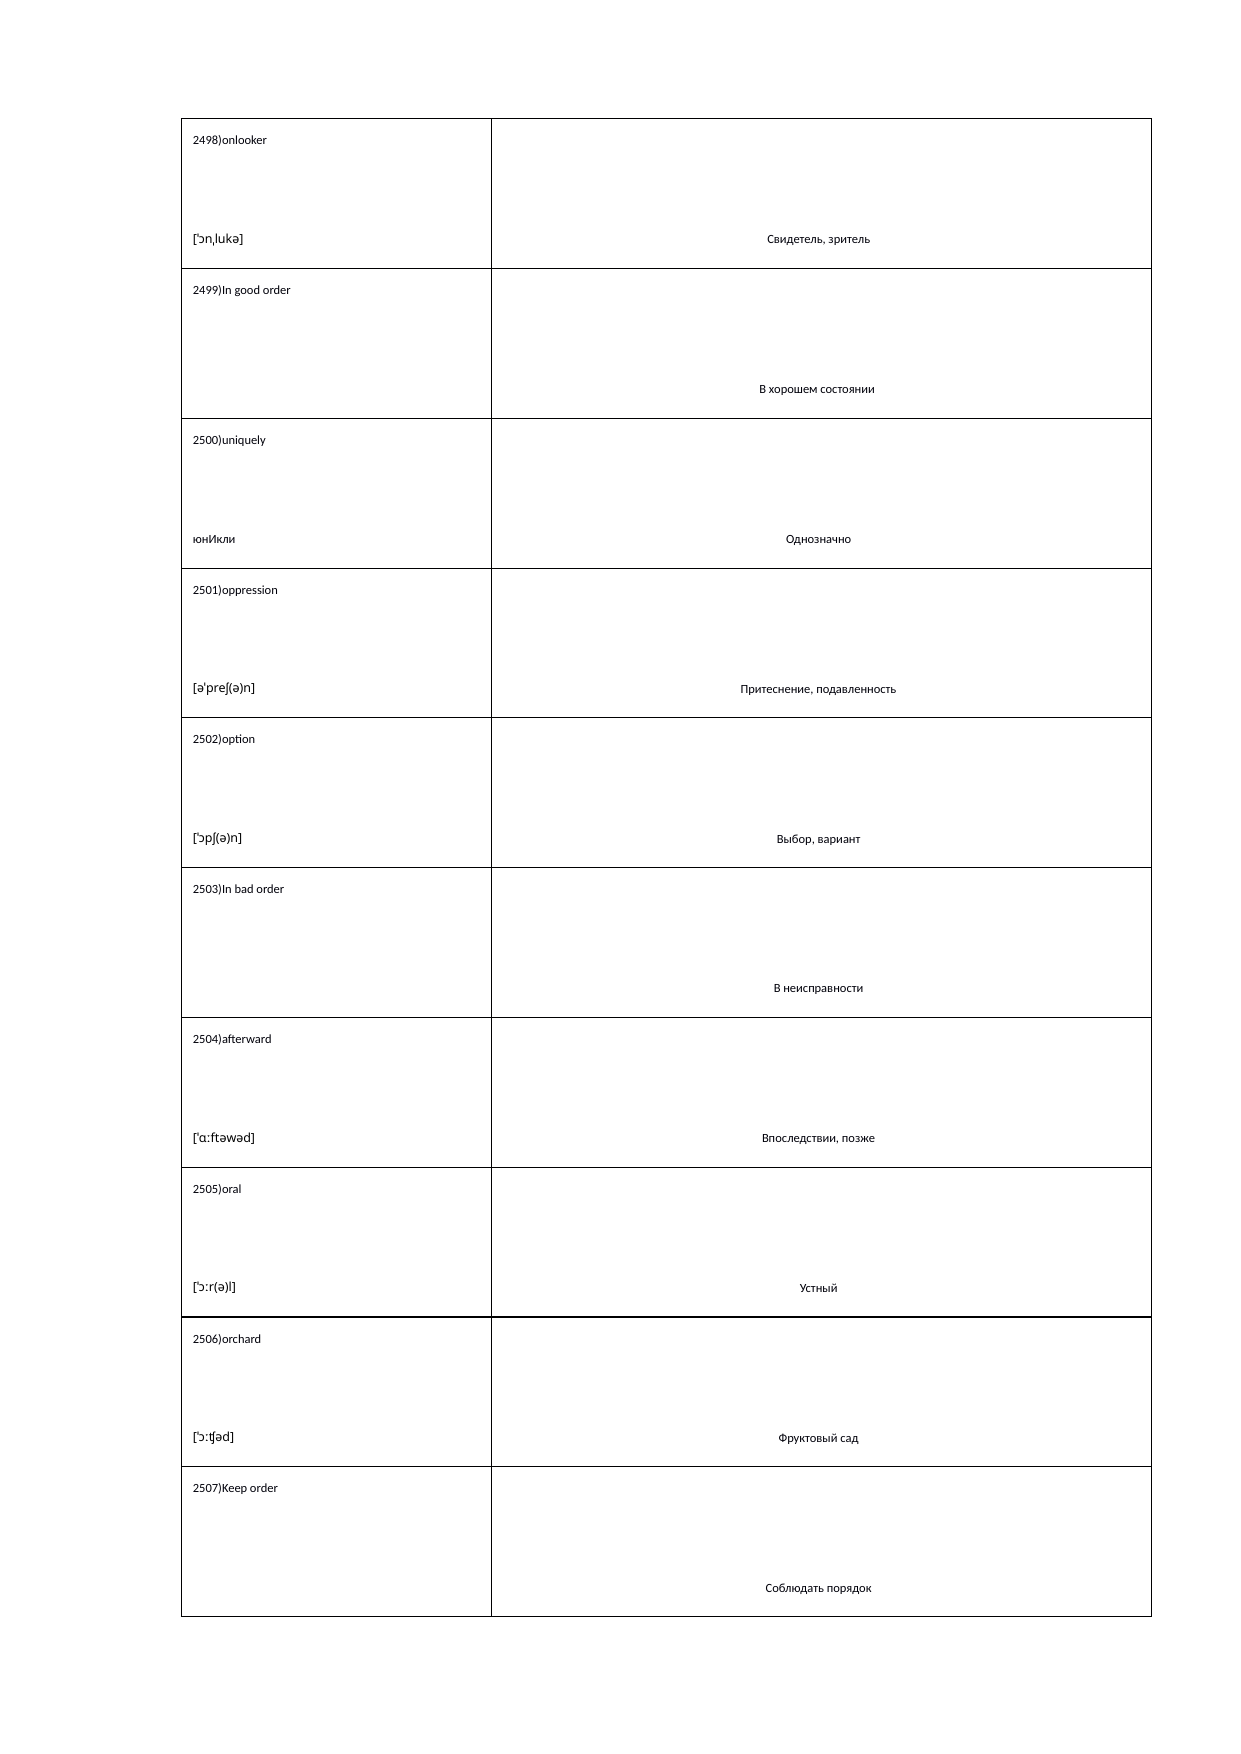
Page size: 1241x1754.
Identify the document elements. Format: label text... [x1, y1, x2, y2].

table_cell 2503)In bad order [182, 868, 491, 1017]
table_cell 2505)oral [ˈɔːr(ə)l] [182, 1168, 491, 1316]
table_cell 2507)Keep order [182, 1467, 491, 1616]
table_cell Однозначно [492, 419, 1151, 567]
table_cell Соблюдать порядок [492, 1467, 1151, 1616]
table_cell 2506)orchard [ˈɔːʧəd] [182, 1318, 491, 1466]
table_cell Притеснение, подавленность [492, 569, 1151, 717]
table_cell Выбор, вариант [492, 718, 1151, 867]
table_cell В хорошем состоянии [492, 269, 1151, 418]
table_cell 2501)oppression [əˈpreʃ(ə)n] [182, 569, 491, 717]
table_cell В неисправности [492, 868, 1151, 1017]
table_cell 2502)option [ˈɔpʃ(ə)n] [182, 718, 491, 867]
table_cell Впоследствии, позже [492, 1018, 1151, 1167]
table_cell Устный [492, 1168, 1151, 1316]
table_cell 2500)uniquely юнИкли [182, 419, 491, 567]
table_cell Фруктовый сад [492, 1318, 1151, 1466]
table_cell 2498)onlooker [ˈɔnˌlukə] [182, 119, 491, 268]
table_cell 2499)In good order [182, 269, 491, 418]
table_cell 2504)afterward [ˈɑːftəwəd] [182, 1018, 491, 1167]
table_cell Свидетель, зритель [492, 119, 1151, 268]
